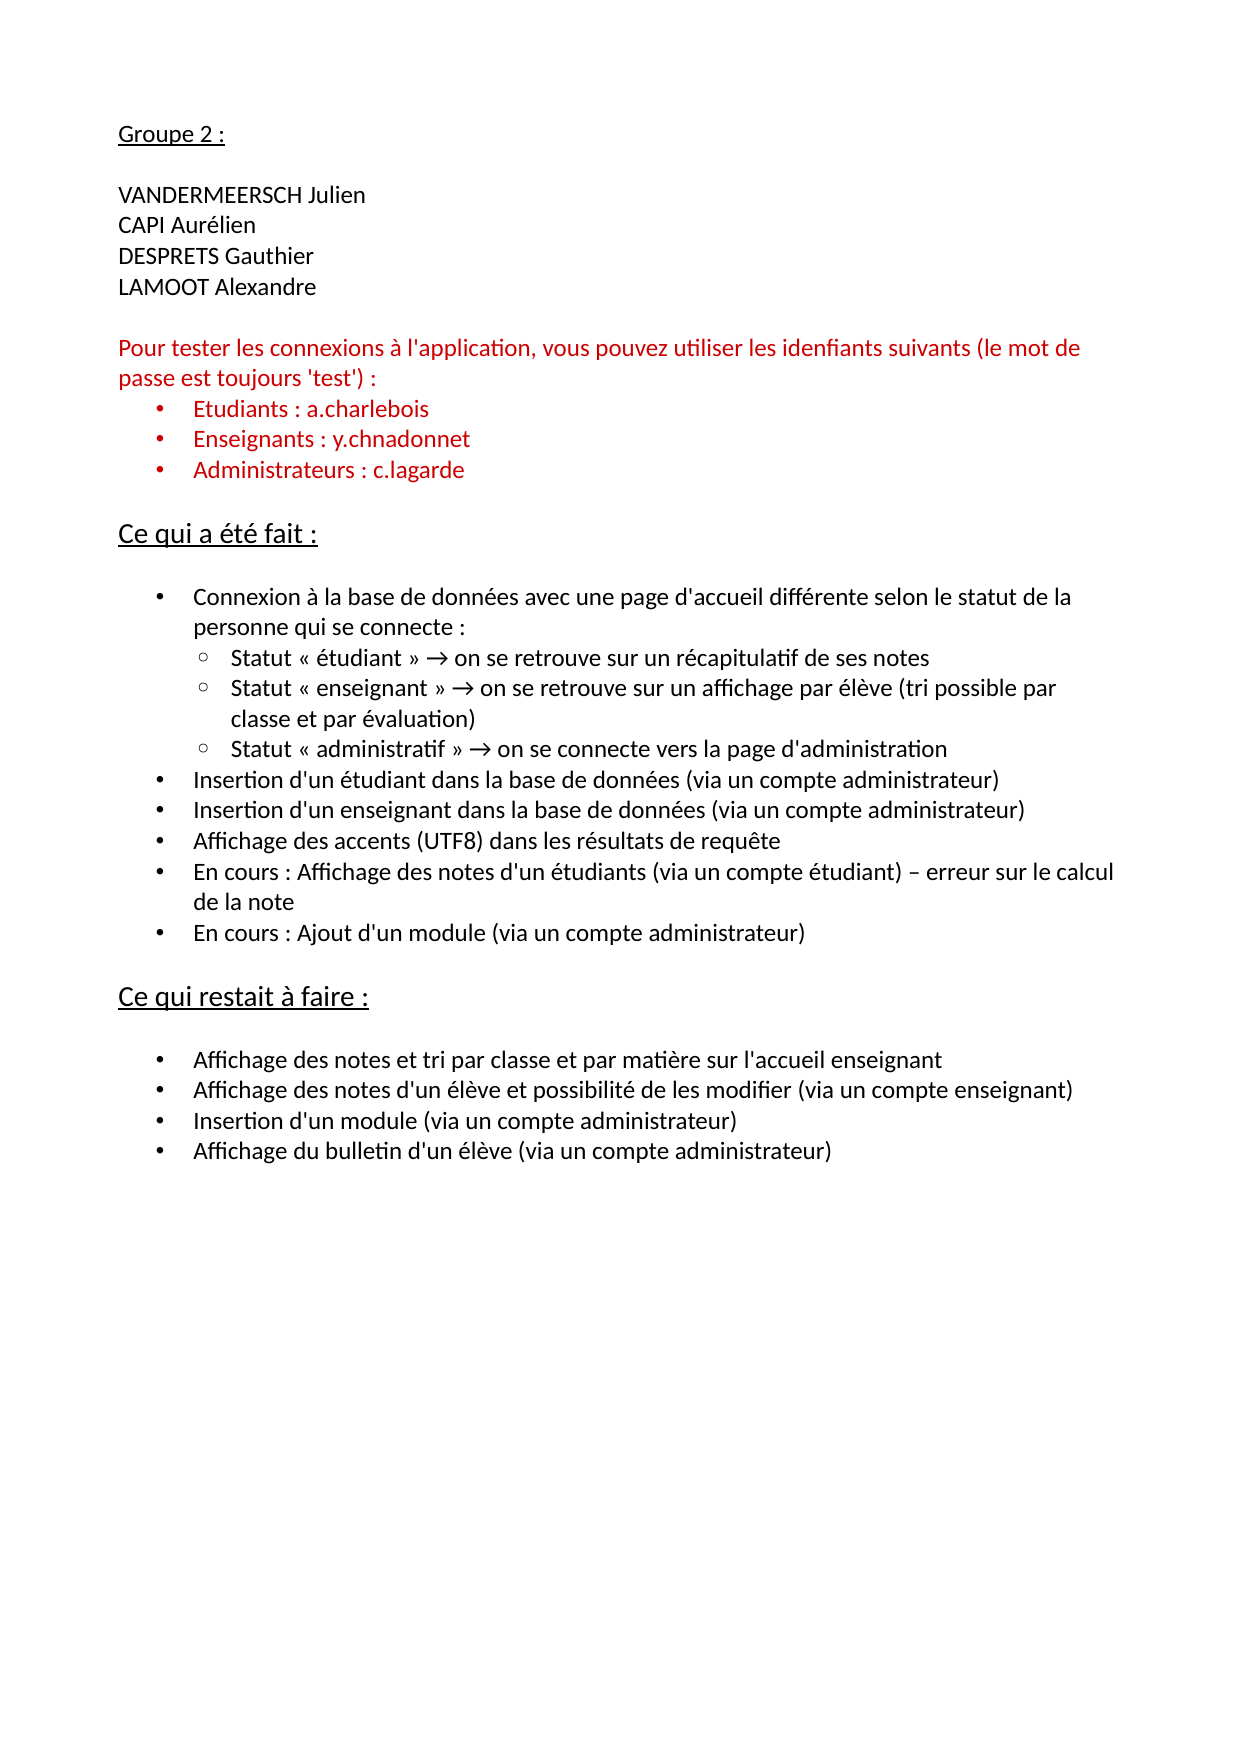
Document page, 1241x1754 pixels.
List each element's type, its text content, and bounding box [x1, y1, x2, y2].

text LAMOOT Alexandre [118, 271, 1122, 301]
list Affichage du bulletin d'un élève (via un compte administrateur) [156, 1136, 1122, 1166]
list Affichage des notes et tri par classe et par matière sur l'accueil enseignant [156, 1044, 1122, 1074]
text Pour tester les connexions à l'application, vous pouvez utiliser les idenfiants suivants (le mot de passe est toujours 'test') : [118, 332, 1122, 393]
list Statut « administratif » → on se connecte vers la page d'administration [193, 734, 1122, 764]
text DESPRETS Gauthier [118, 240, 1122, 271]
list Enseignants : y.chnadonnet [156, 423, 1122, 454]
list Statut « enseignant » → on se retrouve sur un affichage par élève (tri possible par classe et par évaluation) [193, 673, 1122, 734]
list Statut « étudiant » → on se retrouve sur un récapitulatif de ses notes [193, 642, 1122, 673]
list Administrateurs : c.lagarde [156, 454, 1122, 484]
list En cours : Ajout d'un module (via un compte administrateur) [156, 917, 1122, 947]
text Ce qui a été fait : [118, 515, 1122, 551]
list Insertion d'un étudiant dans la base de données (via un compte administrateur) [156, 764, 1122, 795]
list Affichage des notes d'un élève et possibilité de les modifier (via un compte enseignant) [156, 1074, 1122, 1105]
list Insertion d'un enseignant dans la base de données (via un compte administrateur) [156, 795, 1122, 825]
text VANDERMEERSCH Julien [118, 179, 1122, 210]
text Groupe 2 : [118, 118, 1122, 149]
text Ce qui restait à faire : [118, 978, 1122, 1013]
list Etudiants : a.charlebois [156, 393, 1122, 423]
list En cours : Affichage des notes d'un étudiants (via un compte étudiant) – erreur sur le calcul de la note [156, 856, 1122, 917]
list Affichage des accents (UTF8) dans les résultats de requête [156, 825, 1122, 856]
list Insertion d'un module (via un compte administrateur) [156, 1105, 1122, 1136]
text CAPI Aurélien [118, 210, 1122, 240]
list Connexion à la base de données avec une page d'accueil différente selon le statut de la personne qui se connecte : [156, 581, 1122, 642]
